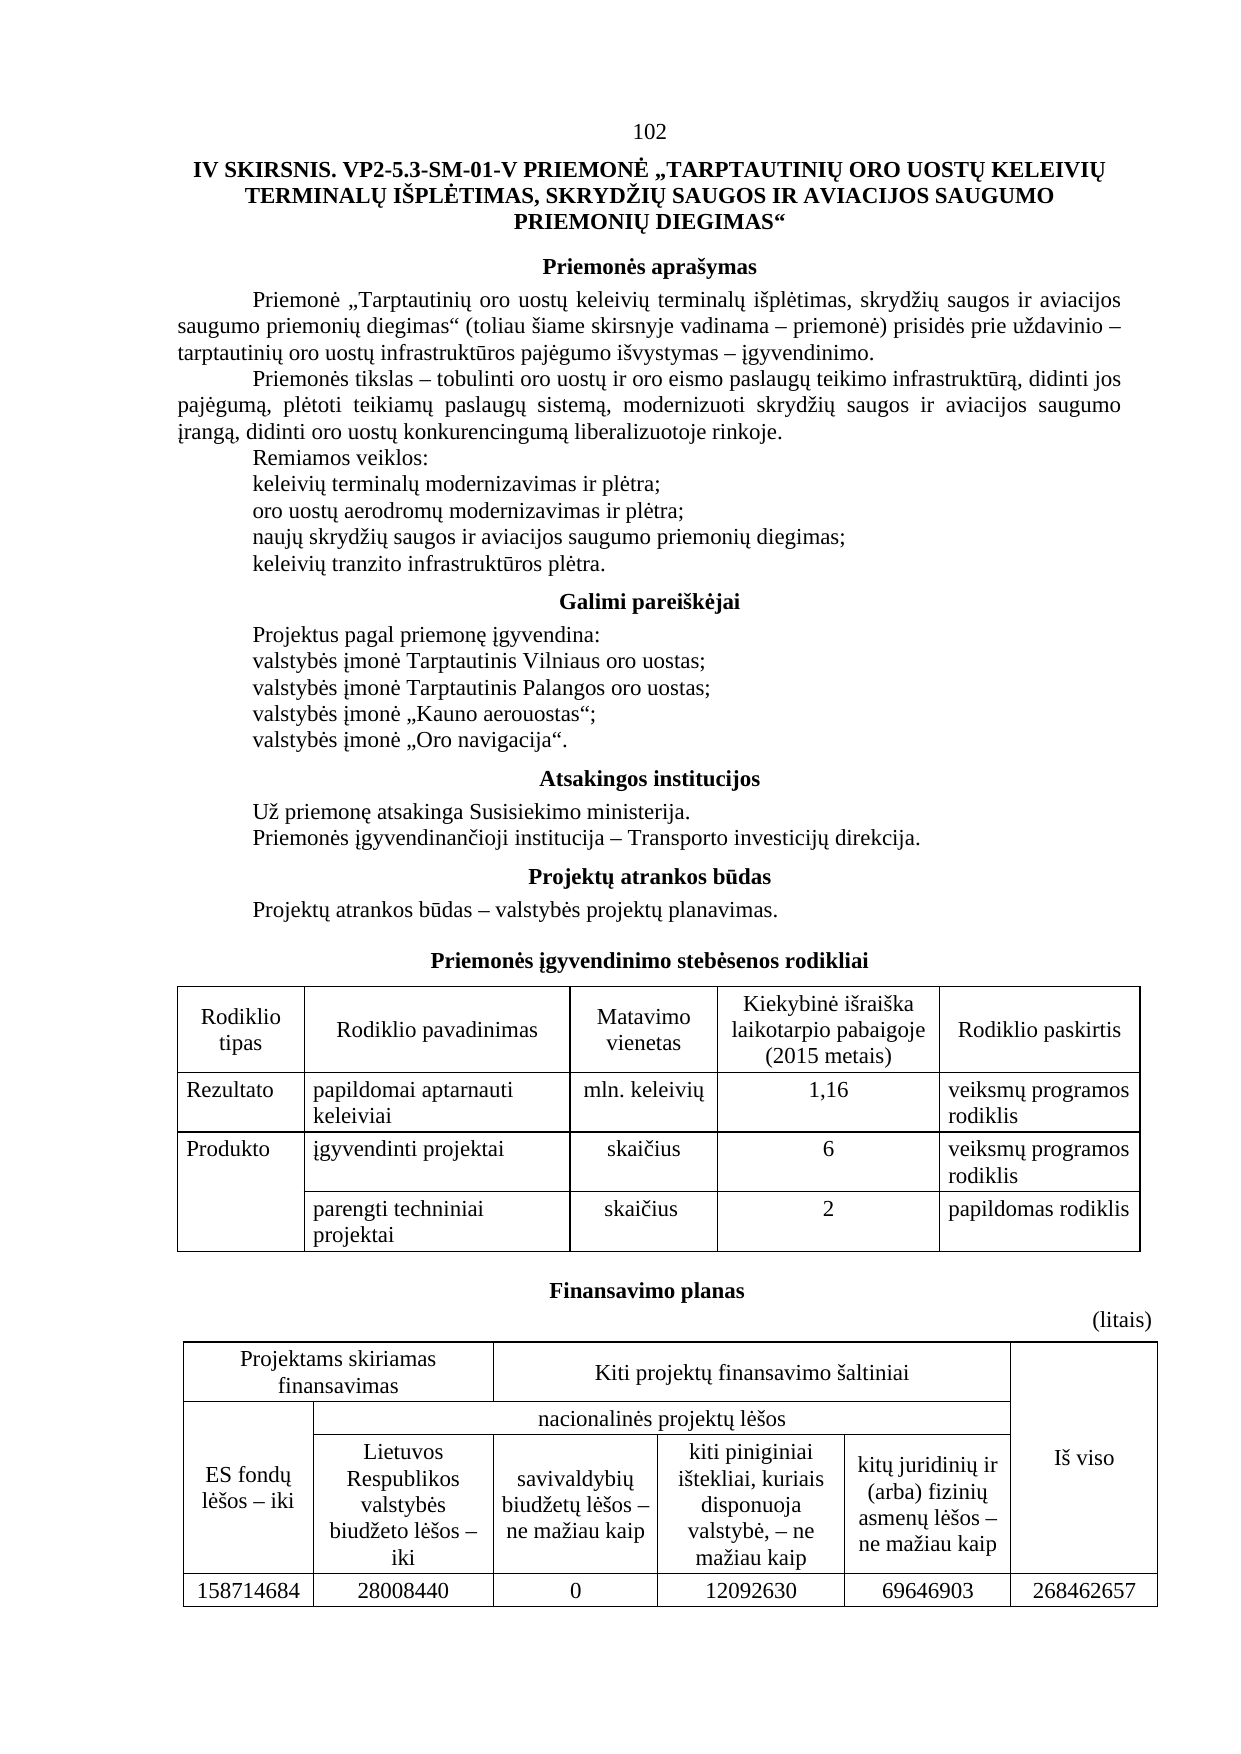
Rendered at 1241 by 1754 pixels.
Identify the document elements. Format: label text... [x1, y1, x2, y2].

table_cell Rezultato [178, 1073, 304, 1131]
text valstybės įmonė „Kauno aerouostas“; [177, 700, 1122, 726]
table_cell parengti techniniai projektai [305, 1192, 569, 1251]
text Priemonės įgyvendinimo stebėsenos rodikliai [177, 947, 1122, 973]
table_cell 158714684 [184, 1574, 313, 1606]
text Už priemonę atsakinga Susisiekimo ministerija. [177, 798, 1122, 824]
table_cell skaičius [571, 1133, 717, 1191]
table_cell papildomai aptarnauti keleiviai [305, 1073, 569, 1131]
table_cell 2 [718, 1192, 939, 1251]
text keleivių terminalų modernizavimas ir plėtra; [177, 471, 1122, 497]
table_cell Iš viso [1011, 1343, 1157, 1573]
table_cell papildomas rodiklis [940, 1192, 1139, 1251]
table_cell kitų juridinių ir (arba) fizinių asmenų lėšos – ne mažiau kaip [845, 1435, 1010, 1573]
text oro uostų aerodromų modernizavimas ir plėtra; [177, 497, 1122, 523]
text valstybės įmonė Tarptautinis Palangos oro uostas; [177, 674, 1122, 700]
text Priemonė „Tarptautinių oro uostų keleivių terminalų išplėtimas, skrydžių saugos ir aviacijos saugumo priemonių diegimas“ (toliau šiame skirsnyje vadinama – priemonė) prisidės prie uždavinio – tarptautinių oro uostų infrastruktūros pajėgumo išvystymas – įgyvendinimo. [177, 286, 1122, 365]
table_header Kiekybinė išraiška laikotarpio pabaigoje (2015 metais) [718, 987, 939, 1072]
table_cell įgyvendinti projektai [305, 1133, 569, 1191]
text valstybės įmonė Tarptautinis Vilniaus oro uostas; [177, 647, 1122, 674]
table_cell 0 [494, 1574, 657, 1606]
subtitle IV SKIRSNIS. VP2-5.3-SM-01-V priemonė „tarptautinių oro uostų keleivių terminalų išplėtimas, skrydžių saugos ir aviacijos saugumo priemonių diegimas“ [177, 156, 1122, 235]
table_cell Lietuvos Respublikos valstybės biudžeto lėšos – iki [314, 1435, 493, 1573]
table_cell veiksmų programos rodiklis [940, 1133, 1139, 1191]
table_header Rodiklio paskirtis [940, 987, 1139, 1072]
table_cell 6 [718, 1133, 939, 1191]
text Projektus pagal priemonę įgyvendina: [177, 621, 1122, 647]
table_cell Projektams skiriamas finansavimas [184, 1343, 493, 1401]
text Priemonės aprašymas [177, 253, 1122, 280]
table_header (litais) [1011, 1303, 1158, 1341]
table_header Rodiklio pavadinimas [305, 987, 569, 1072]
text keleivių tranzito infrastruktūros plėtra. [177, 549, 1122, 576]
table_cell 28008440 [314, 1574, 493, 1606]
table_cell skaičius [571, 1192, 717, 1251]
table_cell mln. keleivių [571, 1073, 717, 1131]
table_cell 12092630 [658, 1574, 844, 1606]
table_cell veiksmų programos rodiklis [940, 1073, 1139, 1131]
table_cell nacionalinės projektų lėšos [314, 1402, 1010, 1434]
table_header [183, 1303, 313, 1341]
table_header [844, 1303, 1011, 1341]
table_cell Kiti projektų finansavimo šaltiniai [494, 1343, 1010, 1401]
table_cell kiti piniginiai ištekliai, kuriais disponuoja valstybė, – ne mažiau kaip [658, 1435, 844, 1573]
table_cell ES fondų lėšos – iki [184, 1402, 313, 1573]
table_cell 268462657 [1011, 1574, 1157, 1606]
text Remiamos veiklos: [177, 444, 1122, 471]
text Projektų atrankos būdas – valstybės projektų planavimas. [177, 896, 1122, 922]
text Priemonės tikslas – tobulinti oro uostų ir oro eismo paslaugų teikimo infrastruktūrą, didinti jos pajėgumą, plėtoti teikiamų paslaugų sistemą, modernizuoti skrydžių saugos ir aviacijos saugumo įrangą, didinti oro uostų konkurencingumą liberalizuotoje rinkoje. [177, 365, 1122, 444]
table_cell 69646903 [845, 1574, 1010, 1606]
table_header [493, 1303, 658, 1341]
table_header [313, 1303, 493, 1341]
text Finansavimo planas [177, 1277, 1122, 1303]
text valstybės įmonė „Oro navigacija“. [177, 726, 1122, 753]
table_cell 1,16 [718, 1073, 939, 1131]
table_cell Produkto [178, 1133, 304, 1251]
text Atsakingos institucijos [177, 765, 1122, 792]
text naujų skrydžių saugos ir aviacijos saugumo priemonių diegimas; [177, 523, 1122, 549]
table_header Rodiklio tipas [178, 987, 304, 1072]
table_header [658, 1303, 844, 1341]
text Priemonės įgyvendinančioji institucija – Transporto investicijų direkcija. [177, 824, 1122, 851]
table_header Matavimo vienetas [571, 987, 717, 1072]
table_cell savivaldybių biudžetų lėšos – ne mažiau kaip [494, 1435, 657, 1573]
text Projektų atrankos būdas [177, 863, 1122, 889]
text Galimi pareiškėjai [177, 588, 1122, 615]
